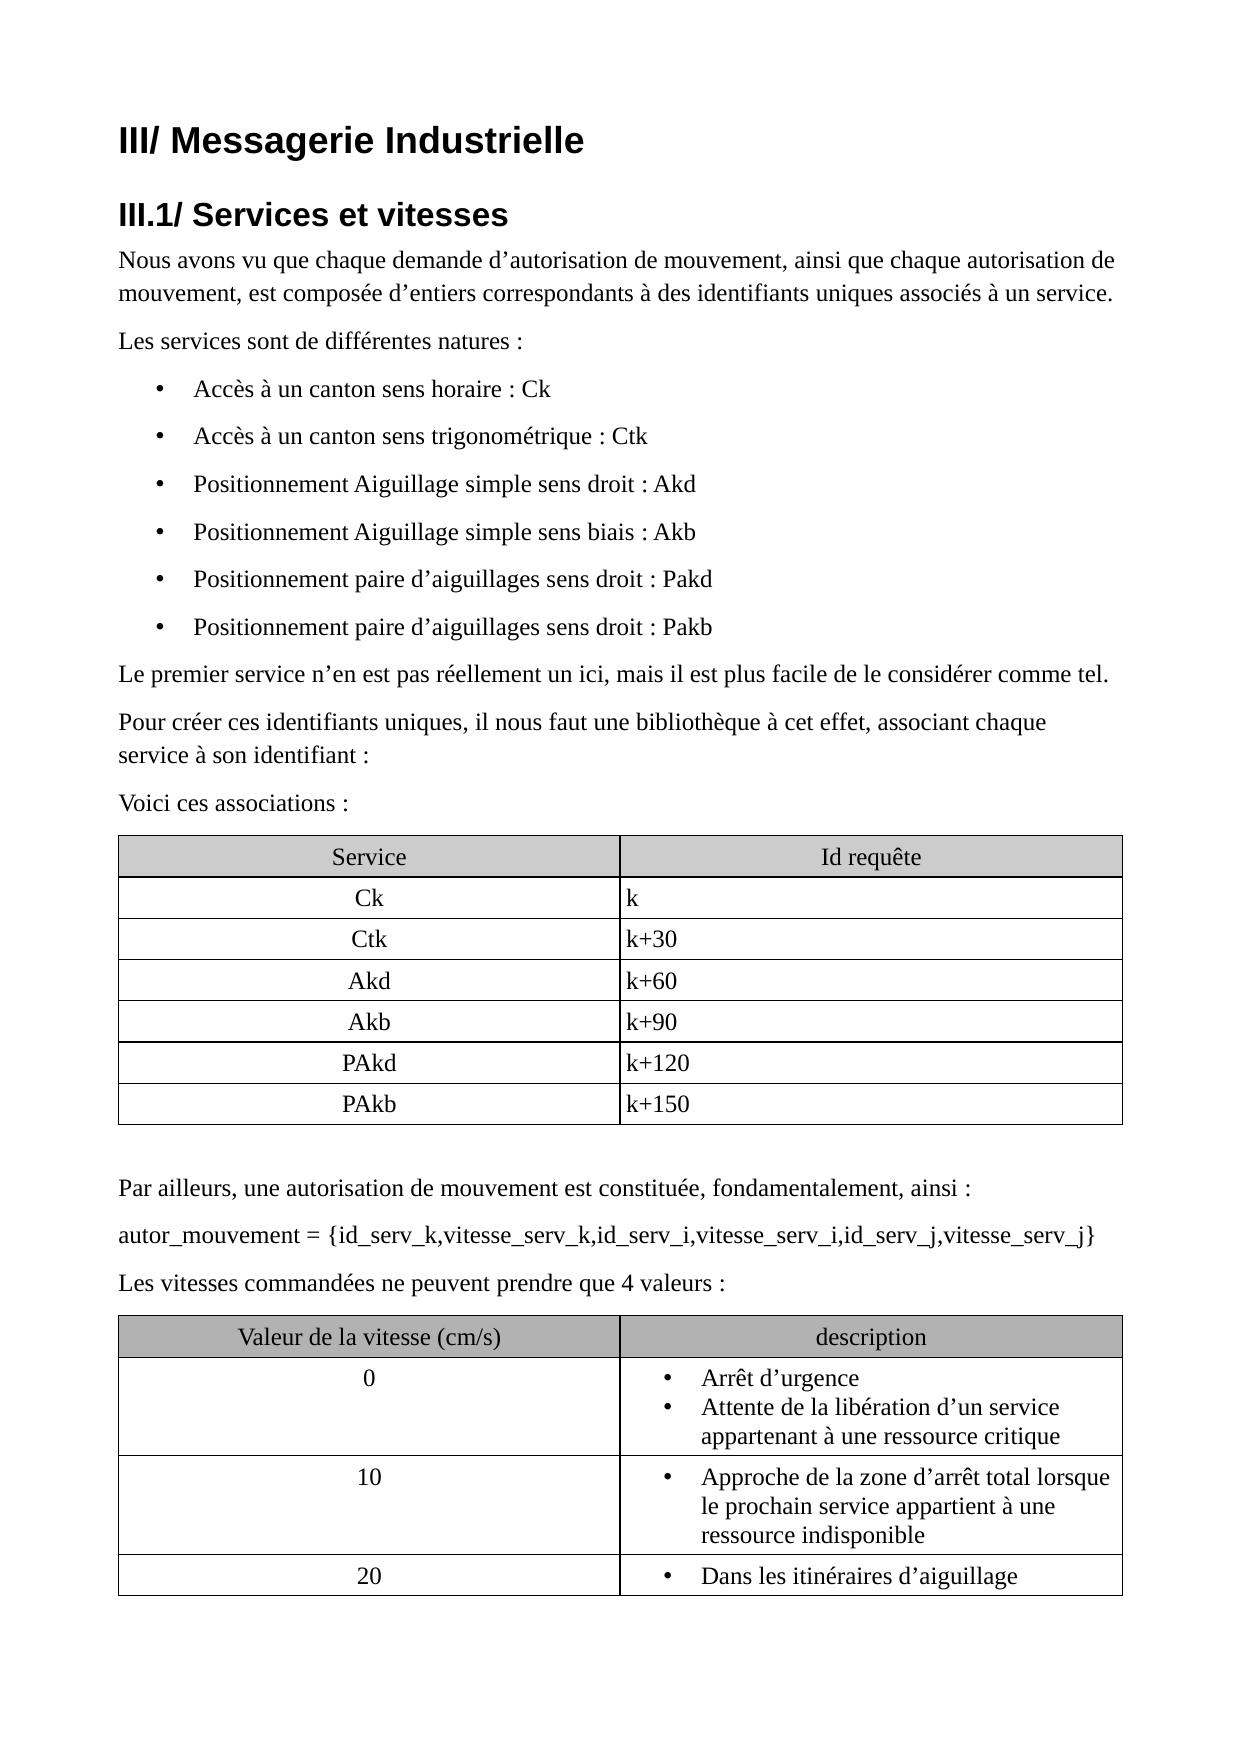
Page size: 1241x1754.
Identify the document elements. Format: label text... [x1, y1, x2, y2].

table_cell 20 [119, 1555, 619, 1595]
subtitle III/ Messagerie Industrielle [118, 118, 1122, 161]
table_header Service [119, 836, 619, 876]
table_cell k+120 [621, 1043, 1122, 1083]
list Positionnement paire d’aiguillages sens droit : Pakd [156, 564, 1122, 593]
list Accès à un canton sens trigonométrique : Ctk [156, 421, 1122, 450]
table_header description [621, 1316, 1122, 1357]
text Voici ces associations : [118, 788, 1122, 816]
subtitle III.1/ Services et vitesses [118, 194, 1122, 233]
table_cell 0 [119, 1358, 619, 1455]
text Nous avons vu que chaque demande d’autorisation de mouvement, ainsi que chaque autorisation de mouvement, est composée d’entiers correspondants à des identifiants uniques associés à un service. [118, 246, 1122, 307]
text Les vitesses commandées ne peuvent prendre que 4 valeurs : [118, 1268, 1122, 1297]
table_cell Akb [119, 1001, 619, 1041]
table_cell PAkd [119, 1043, 619, 1083]
text Pour créer ces identifiants uniques, il nous faut une bibliothèque à cet effet, associant chaque service à son identifiant : [118, 707, 1122, 769]
list Positionnement Aiguillage simple sens biais : Akb [156, 517, 1122, 545]
list Positionnement Aiguillage simple sens droit : Akd [156, 469, 1122, 498]
table_cell Approche de la zone d’arrêt total lorsque le prochain service appartient à une ressource indisponible [621, 1456, 1122, 1554]
table_cell k+150 [621, 1084, 1122, 1124]
text Le premier service n’en est pas réellement un ici, mais il est plus facile de le considérer comme tel. [118, 659, 1122, 688]
table_cell Ck [119, 878, 619, 918]
table_cell k [621, 878, 1122, 918]
table_cell k+30 [621, 919, 1122, 959]
text autor_mouvement = {id_serv_k,vitesse_serv_k,id_serv_i,vitesse_serv_i,id_serv_j,vitesse_serv_j} [118, 1220, 1122, 1249]
text Les services sont de différentes natures : [118, 326, 1122, 355]
text Par ailleurs, une autorisation de mouvement est constituée, fondamentalement, ainsi : [118, 1173, 1122, 1201]
list Accès à un canton sens horaire : Ck [156, 374, 1122, 402]
table_header Valeur de la vitesse (cm/s) [119, 1316, 619, 1357]
table_cell k+90 [621, 1001, 1122, 1041]
table_header Id requête [621, 836, 1122, 876]
list Positionnement paire d’aiguillages sens droit : Pakb [156, 612, 1122, 641]
table_cell 10 [119, 1456, 619, 1554]
table_cell PAkb [119, 1084, 619, 1124]
table_cell Akd [119, 960, 619, 1000]
table_cell k+60 [621, 960, 1122, 1000]
table_cell Dans les itinéraires d’aiguillage [621, 1555, 1122, 1595]
table_cell Arrêt d’urgence Attente de la libération d’un service appartenant à une ressource critique [621, 1358, 1122, 1455]
table_cell Ctk [119, 919, 619, 959]
